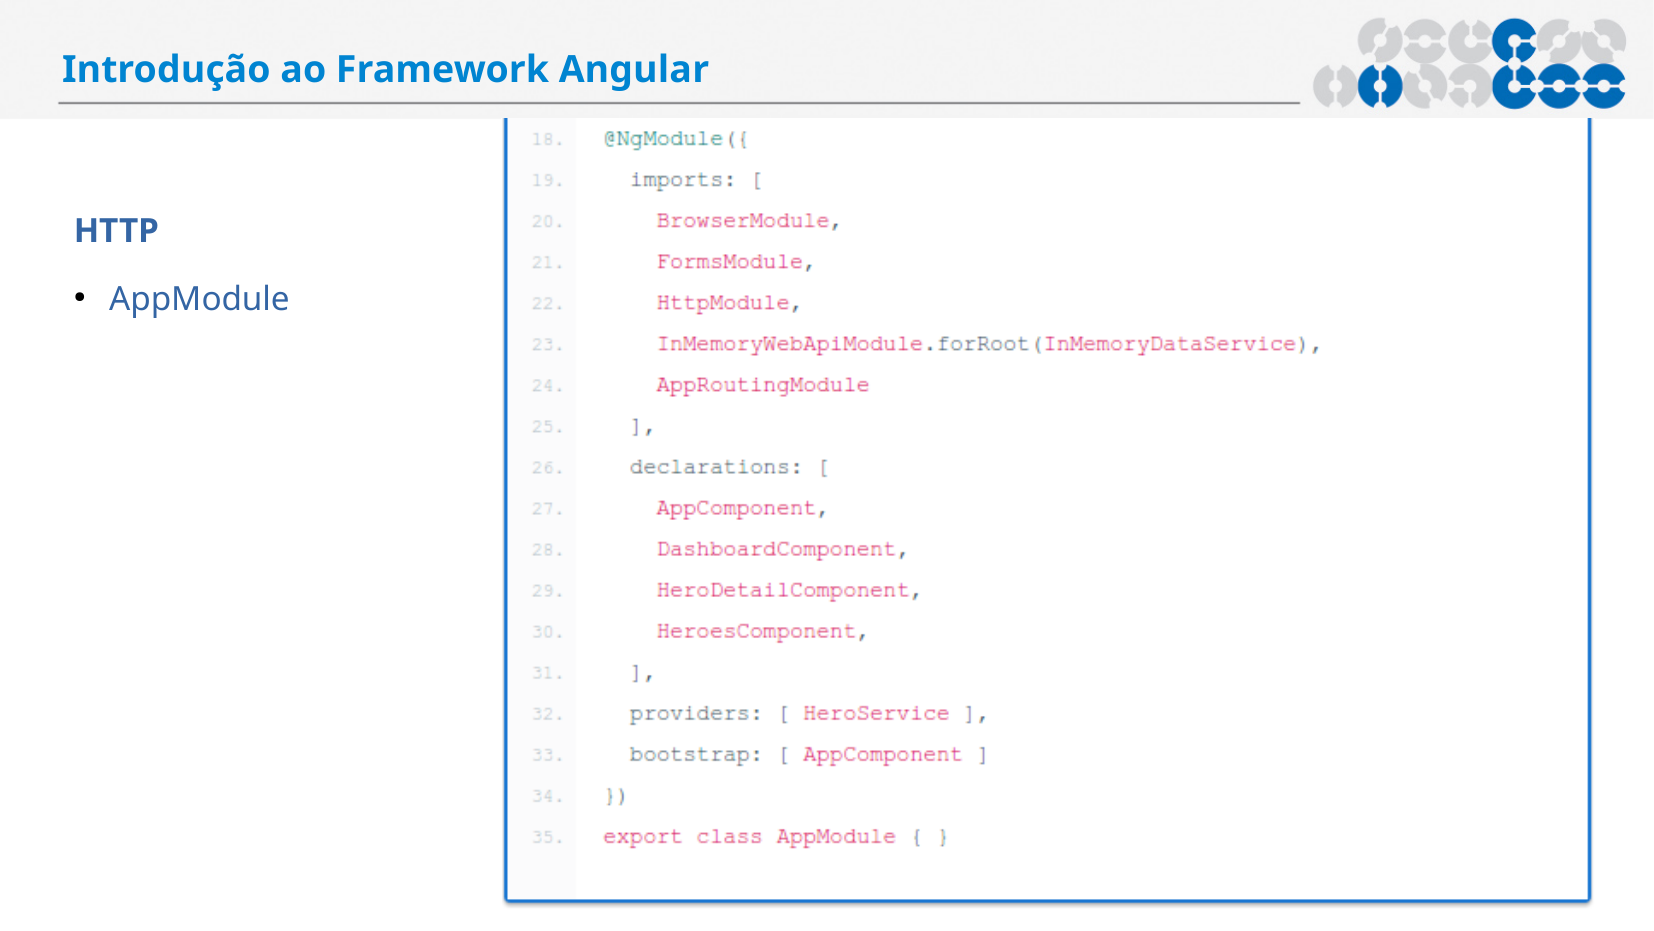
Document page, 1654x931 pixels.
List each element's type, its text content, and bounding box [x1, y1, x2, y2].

text_box HTTP AppModule [59, 177, 501, 798]
text_box Introdução ao Framework Angular [47, 35, 1300, 102]
picture [0, 0, 1654, 931]
